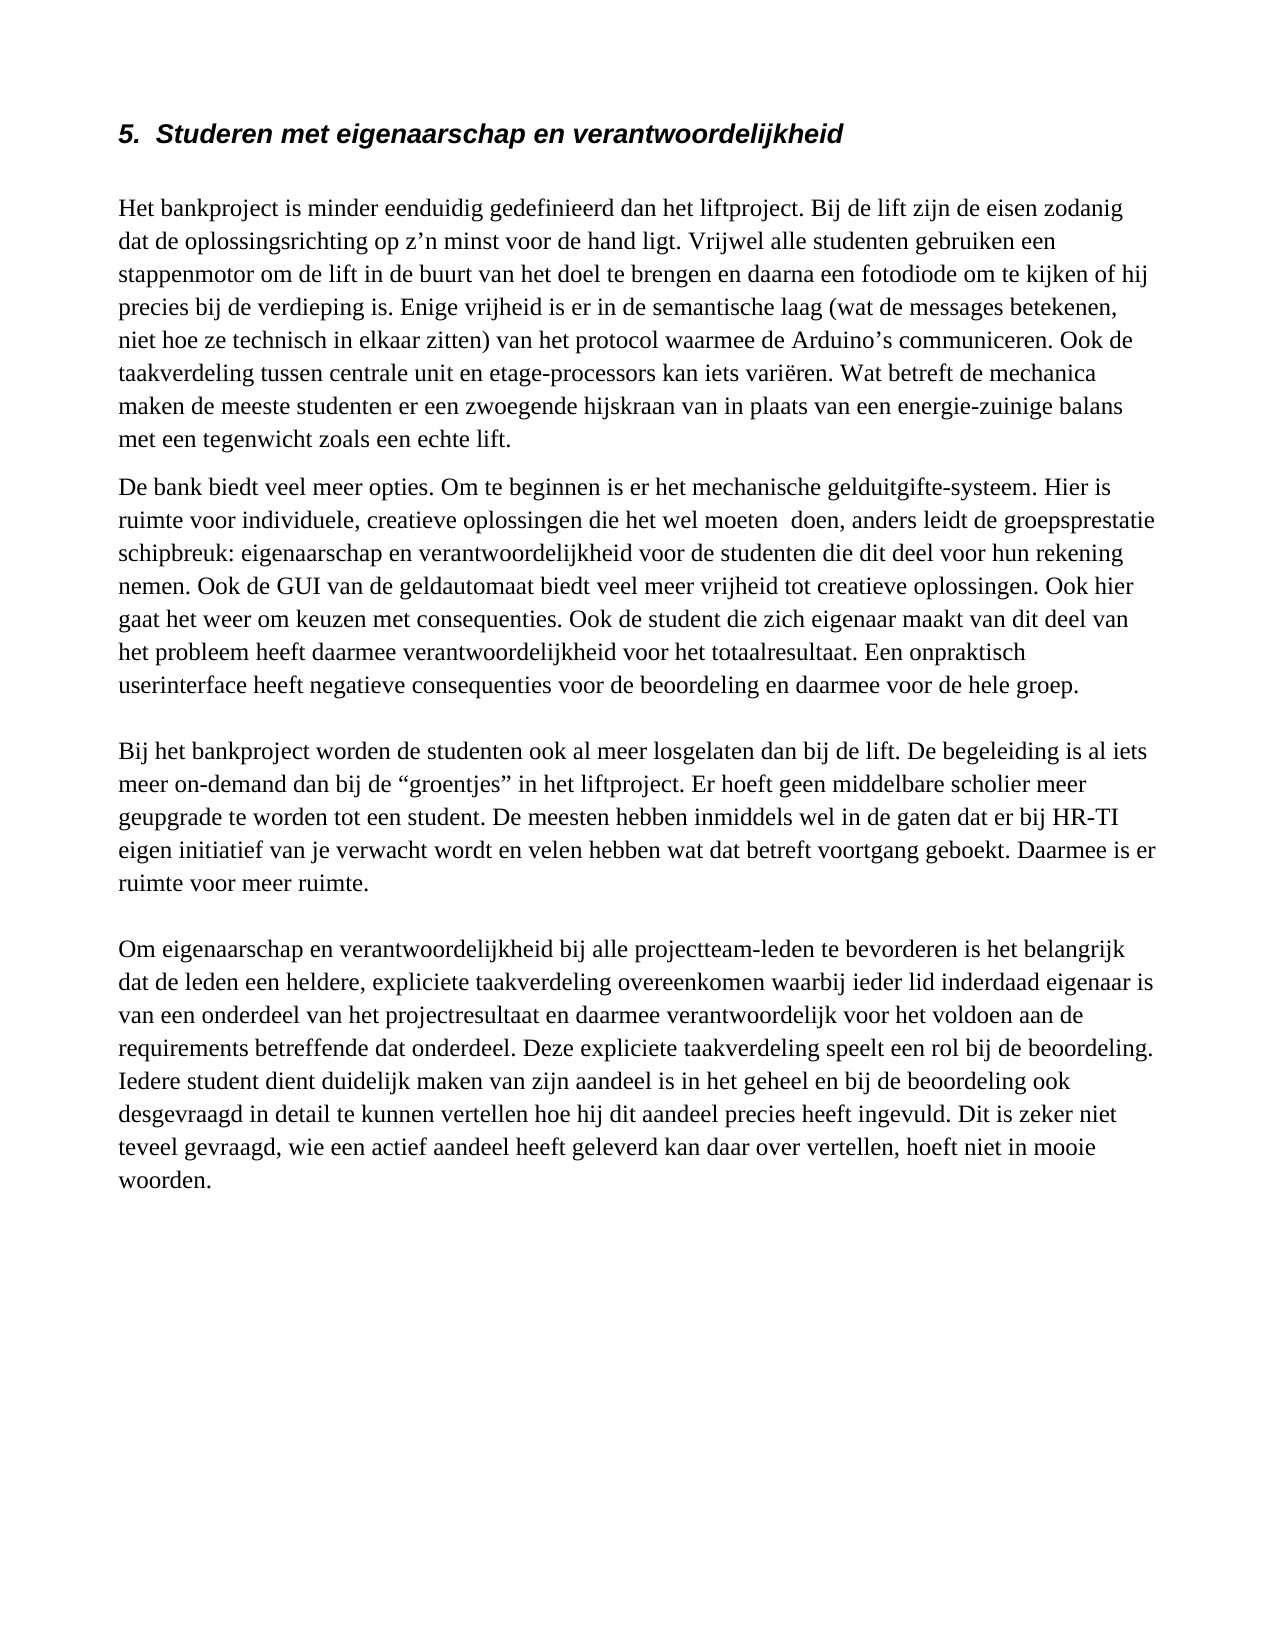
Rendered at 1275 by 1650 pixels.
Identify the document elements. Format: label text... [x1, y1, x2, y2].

text Het bankproject is minder eenduidig gedefinieerd dan het liftproject. Bij de lift zijn de eisen zodanig dat de oplossingsrichting op z’n minst voor de hand ligt. Vrijwel alle studenten gebruiken een stappenmotor om de lift in de buurt van het doel te brengen en daarna een fotodiode om te kijken of hij precies bij de verdieping is. Enige vrijheid is er in de semantische laag (wat de messages betekenen, niet hoe ze technisch in elkaar zitten) van het protocol waarmee de Arduino’s communiceren. Ook de taakverdeling tussen centrale unit en etage-processors kan iets variëren. Wat betreft de mechanica maken de meeste studenten er een zwoegende hijskraan van in plaats van een energie-zuinige balans met een tegenwicht zoals een echte lift. [118, 193, 1157, 453]
subtitle 5. Studeren met eigenaarschap en verantwoordelijkheid [118, 118, 1157, 181]
text De bank biedt veel meer opties. Om te beginnen is er het mechanische gelduitgifte-systeem. Hier is ruimte voor individuele, creatieve oplossingen die het wel moeten doen, anders leidt de groepsprestatie schipbreuk: eigenaarschap en verantwoordelijkheid voor de studenten die dit deel voor hun rekening nemen. Ook de GUI van de geldautomaat biedt veel meer vrijheid tot creatieve oplossingen. Ook hier gaat het weer om keuzen met consequenties. Ook de student die zich eigenaar maakt van dit deel van het probleem heeft daarmee verantwoordelijkheid voor het totaalresultaat. Een onpraktisch userinterface heeft negatieve consequenties voor de beoordeling en daarmee voor de hele groep. Bij het bankproject worden de studenten ook al meer losgelaten dan bij de lift. De begeleiding is al iets meer on-demand dan bij de “groentjes” in het liftproject. Er hoeft geen middelbare scholier meer geupgrade te worden tot een student. De meesten hebben inmiddels wel in de gaten dat er bij HR-TI eigen initiatief van je verwacht wordt en velen hebben wat dat betreft voortgang geboekt. Daarmee is er ruimte voor meer ruimte. Om eigenaarschap en verantwoordelijkheid bij alle projectteam-leden te bevorderen is het belangrijk dat de leden een heldere, expliciete taakverdeling overeenkomen waarbij ieder lid inderdaad eigenaar is van een onderdeel van het projectresultaat en daarmee verantwoordelijk voor het voldoen aan de requirements betreffende dat onderdeel. Deze expliciete taakverdeling speelt een rol bij de beoordeling. Iedere student dient duidelijk maken van zijn aandeel is in het geheel en bij de beoordeling ook desgevraagd in detail te kunnen vertellen hoe hij dit aandeel precies heeft ingevuld. Dit is zeker niet teveel gevraagd, wie een actief aandeel heeft geleverd kan daar over vertellen, hoeft niet in mooie woorden. [118, 472, 1157, 1194]
